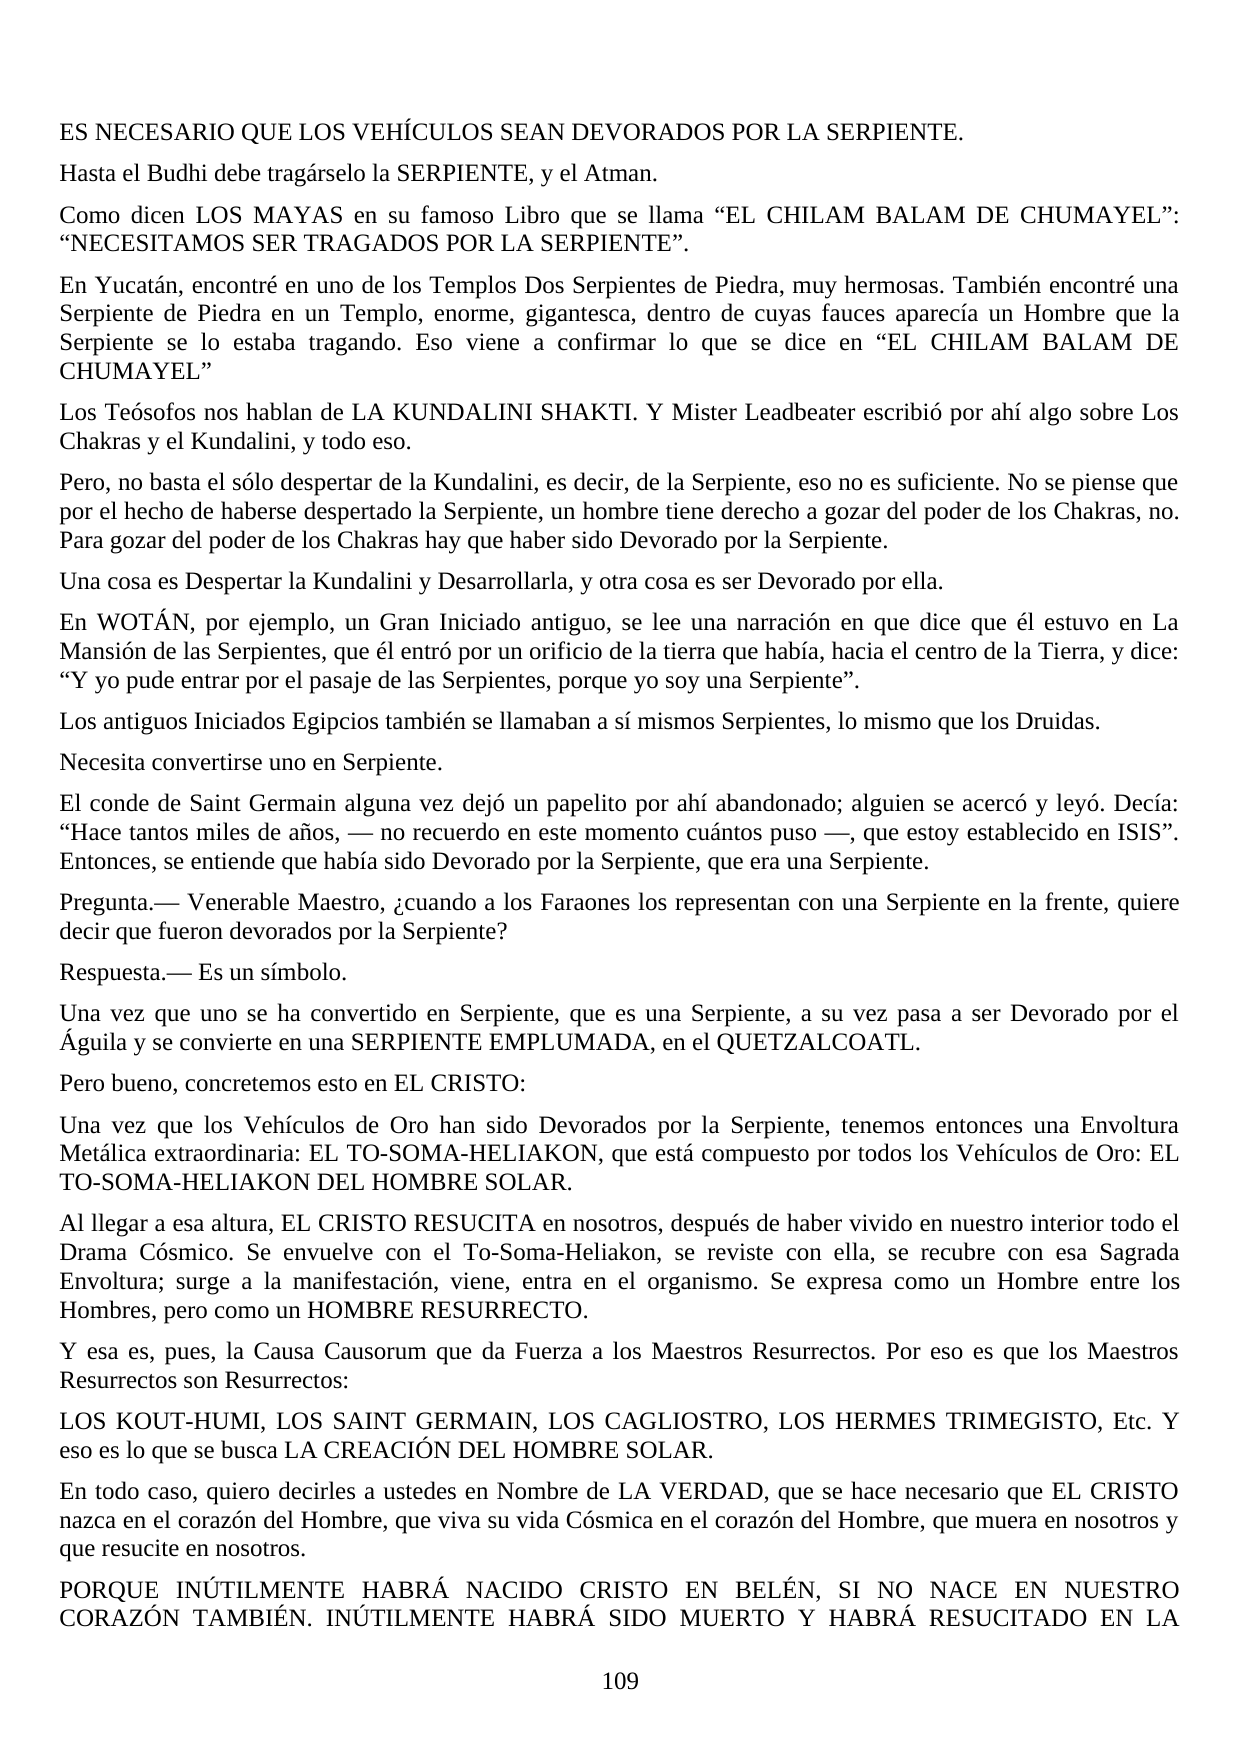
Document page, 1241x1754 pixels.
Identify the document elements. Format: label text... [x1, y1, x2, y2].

text Necesita convertirse uno en Serpiente. [59, 747, 1181, 776]
text En todo caso, quiero decirles a ustedes en Nombre de LA VERDAD, que se hace necesario que EL CRISTO nazca en el corazón del Hombre, que viva su vida Cósmica en el corazón del Hombre, que muera en nosotros y que resucite en nosotros. [59, 1476, 1181, 1562]
text Pero, no basta el sólo despertar de la Kundalini, es decir, de la Serpiente, eso no es suficiente. No se piense que por el hecho de haberse despertado la Serpiente, un hombre tiene derecho a gozar del poder de los Chakras, no. Para gozar del poder de los Chakras hay que haber sido Devorado por la Serpiente. [59, 467, 1181, 553]
text Y esa es, pues, la Causa Causorum que da Fuerza a los Maestros Resurrectos. Por eso es que los Maestros Resurrectos son Resurrectos: [59, 1336, 1181, 1393]
text Al llegar a esa altura, EL CRISTO RESUCITA en nosotros, después de haber vivido en nuestro interior todo el Drama Cósmico. Se envuelve con el To-Soma-Heliakon, se reviste con ella, se recubre con esa Sagrada Envoltura; surge a la manifestación, viene, entra en el organismo. Se expresa como un Hombre entre los Hombres, pero como un HOMBRE RESURRECTO. [59, 1208, 1181, 1323]
text El conde de Saint Germain alguna vez dejó un papelito por ahí abandonado; alguien se acercó y leyó. Decía: “Hace tantos miles de años, — no recuerdo en este momento cuántos puso —, que estoy establecido en ISIS”. Entonces, se entiende que había sido Devorado por la Serpiente, que era una Serpiente. [59, 788, 1181, 875]
text Los antiguos Iniciados Egipcios también se llamaban a sí mismos Serpientes, lo mismo que los Druidas. [59, 706, 1181, 735]
text ES NECESARIO QUE LOS VEHÍCULOS SEAN DEVORADOS POR LA SERPIENTE. [59, 117, 1181, 146]
text Hasta el Budhi debe tragárselo la SERPIENTE, y el Atman. [59, 158, 1181, 187]
text En Yucatán, encontré en uno de los Templos Dos Serpientes de Piedra, muy hermosas. También encontré una Serpiente de Piedra en un Templo, enorme, gigantesca, dentro de cuyas fauces aparecía un Hombre que la Serpiente se lo estaba tragando. Eso viene a confirmar lo que se dice en “EL CHILAM BALAM DE CHUMAYEL” [59, 270, 1181, 385]
text Como dicen LOS MAYAS en su famoso Libro que se llama “EL CHILAM BALAM DE CHUMAYEL”: “NECESITAMOS SER TRAGADOS POR LA SERPIENTE”. [59, 200, 1181, 257]
text Pero bueno, concretemos esto en EL CRISTO: [59, 1068, 1181, 1097]
text Pregunta.— Venerable Maestro, ¿cuando a los Faraones los representan con una Serpiente en la frente, quiere decir que fueron devorados por la Serpiente? [59, 887, 1181, 945]
text En WOTÁN, por ejemplo, un Gran Iniciado antiguo, se lee una narración en que dice que él estuvo en La Mansión de las Serpientes, que él entró por un orificio de la tierra que había, hacia el centro de la Tierra, y dice: “Y yo pude entrar por el pasaje de las Serpientes, porque yo soy una Serpiente”. [59, 607, 1181, 693]
text LOS KOUT-HUMI, LOS SAINT GERMAIN, LOS CAGLIOSTRO, LOS HERMES TRIMEGISTO, Etc. Y eso es lo que se busca LA CREACIÓN DEL HOMBRE SOLAR. [59, 1406, 1181, 1463]
text Una vez que uno se ha convertido en Serpiente, que es una Serpiente, a su vez pasa a ser Devorado por el Águila y se convierte en una SERPIENTE EMPLUMADA, en el QUETZALCOATL. [59, 998, 1181, 1056]
text Los Teósofos nos hablan de LA KUNDALINI SHAKTI. Y Mister Leadbeater escribió por ahí algo sobre Los Chakras y el Kundalini, y todo eso. [59, 397, 1181, 455]
text Respuesta.— Es un símbolo. [59, 957, 1181, 986]
text Una cosa es Despertar la Kundalini y Desarrollarla, y otra cosa es ser Devorado por ella. [59, 566, 1181, 595]
text PORQUE INÚTILMENTE HABRÁ NACIDO CRISTO EN BELÉN, SI NO NACE EN NUESTRO CORAZÓN TAMBIÉN. INÚTILMENTE HABRÁ SIDO MUERTO Y HABRÁ RESUCITADO EN LA [59, 1575, 1181, 1632]
text Una vez que los Vehículos de Oro han sido Devorados por la Serpiente, tenemos entonces una Envoltura Metálica extraordinaria: EL TO-SOMA-HELIAKON, que está compuesto por todos los Vehículos de Oro: EL TO-SOMA-HELIAKON DEL HOMBRE SOLAR. [59, 1110, 1181, 1196]
